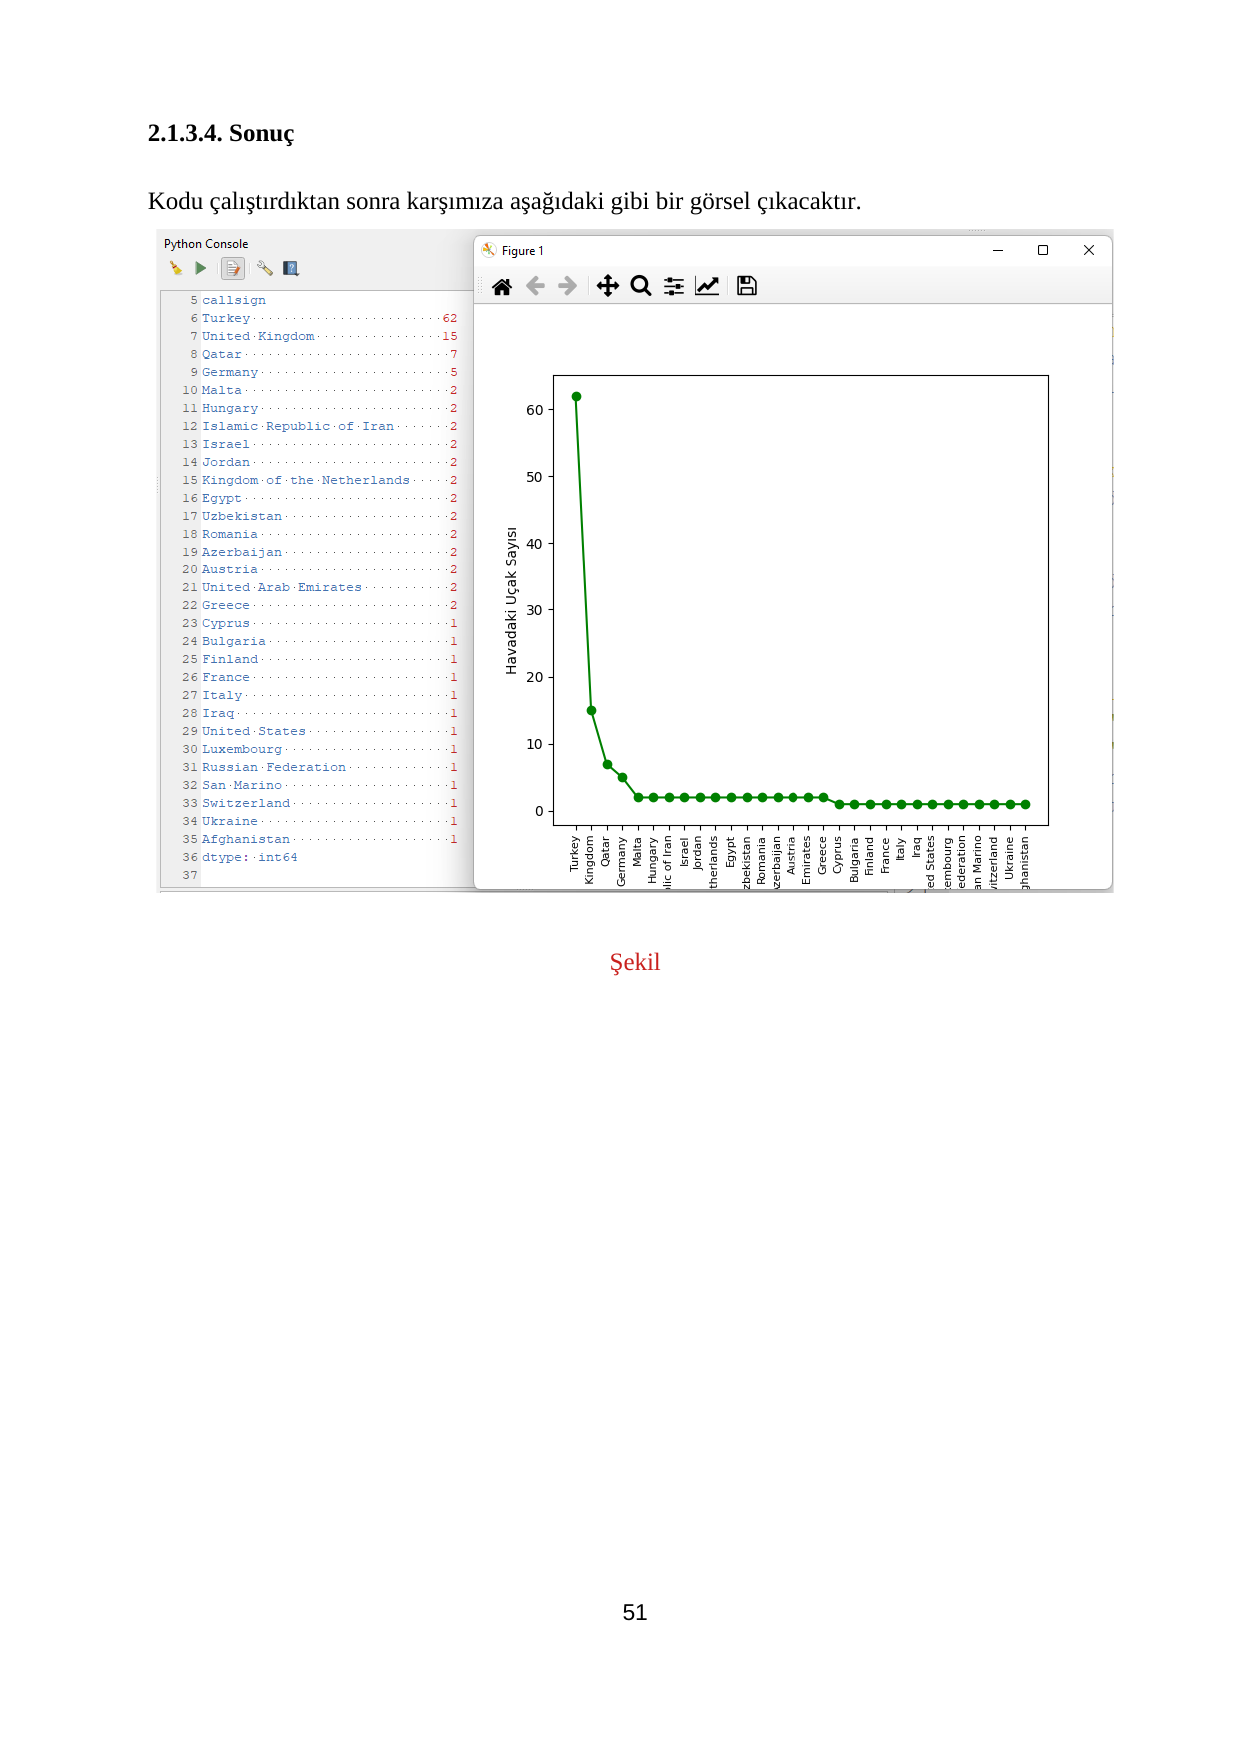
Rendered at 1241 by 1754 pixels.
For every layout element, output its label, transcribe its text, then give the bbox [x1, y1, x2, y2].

text Şekil [148, 893, 1122, 975]
picture [156, 229, 1114, 893]
text Kodu çalıştırdıktan sonra karşımıza aşağıdaki gibi bir görsel çıkacaktır. [148, 186, 1122, 215]
text 2.1.3.4. Sonuç [148, 118, 1122, 147]
